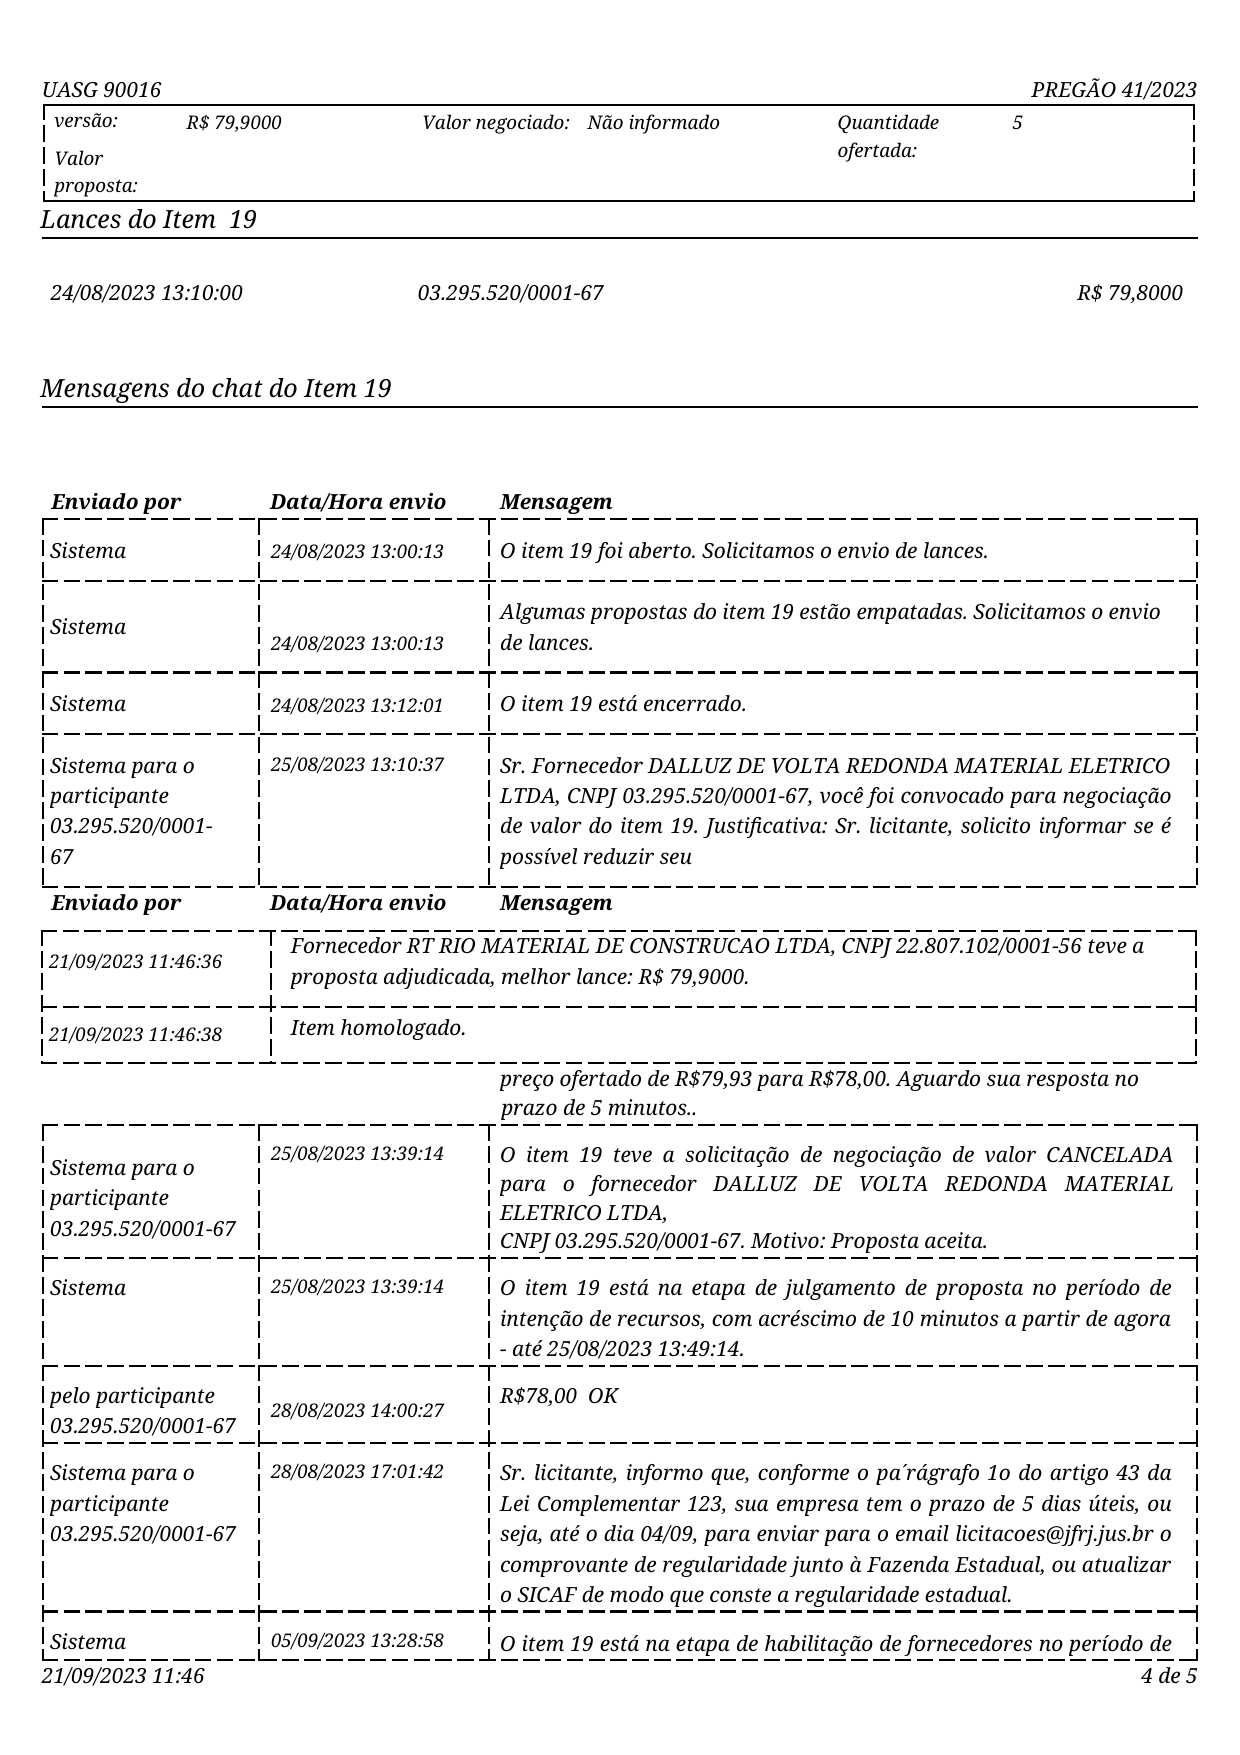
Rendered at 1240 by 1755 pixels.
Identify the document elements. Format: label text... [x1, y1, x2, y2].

table_header 21/09/2023 11:46:36 [42, 930, 271, 1006]
table_header Fornecedor RT RIO MATERIAL DE CONSTRUCAO LTDA, CNPJ 22.807.102/0001-56 teve a proposta adjudicada, melhor lance: R$ 79,9000. [271, 930, 1196, 1006]
table_cell Sistema [43, 1257, 259, 1364]
table_cell 5 [1002, 106, 1194, 200]
table_cell O item 19 está na etapa de habilitação de fornecedores no período de [489, 1610, 1197, 1659]
table_cell Sistema [43, 1610, 259, 1659]
text Lances do Item 19 [40, 202, 1200, 236]
table_cell Item homologado. [271, 1006, 1196, 1062]
table_cell O item 19 está encerrado. [489, 671, 1197, 733]
table_cell Sistema para o participante 03.295.520/0001-67 [43, 1442, 259, 1610]
table_header 25/08/2023 13:39:14 [259, 1124, 488, 1257]
table_cell versão: Valor proposta: [44, 106, 186, 200]
text 24/08/2023 13:10:00 03.295.520/0001-67 R$ 79,8000 [42, 278, 1200, 307]
table_cell pelo participante 03.295.520/0001-67 [43, 1365, 259, 1442]
table_header O item 19 foi aberto. Solicitamos o envio de lances. [489, 518, 1197, 579]
table_cell Algumas propostas do item 19 estão empatadas. Solicitamos o envio de lances. [489, 580, 1197, 671]
table_cell Sr. licitante, informo que, conforme o pa´rágrafo 1o do artigo 43 da Lei Complementar 123, sua empresa tem o prazo de 5 dias úteis, ou seja, até o dia 04/09, para enviar para o email licitacoes@jfrj.jus.br o comprovante de regularidade junto à Fazenda Estadual, ou atualizar o SICAF de modo que conste a regularidade estadual. [489, 1442, 1197, 1610]
table_cell Sistema [43, 580, 259, 671]
table_cell 05/09/2023 13:28:58 [259, 1610, 488, 1659]
table_cell 28/08/2023 14:00:27 [259, 1365, 488, 1442]
text Mensagens do chat do Item 19 [40, 371, 1200, 405]
table_cell 24/08/2023 13:00:13 [259, 580, 488, 671]
table_header O item 19 teve a solicitação de negociação de valor CANCELADA para o fornecedor DALLUZ DE VOLTA REDONDA MATERIAL ELETRICO LTDA, CNPJ 03.295.520/0001-67. Motivo: Proposta aceita. [489, 1124, 1197, 1257]
table_cell Não informado [577, 106, 837, 200]
table_cell 21/09/2023 11:46:38 [42, 1006, 271, 1062]
table_cell O item 19 está na etapa de julgamento de proposta no período de intenção de recursos, com acréscimo de 10 minutos a partir de agora - até 25/08/2023 13:49:14. [489, 1257, 1197, 1364]
table_cell Sr. Fornecedor DALLUZ DE VOLTA REDONDA MATERIAL ELETRICO LTDA, CNPJ 03.295.520/0001-67, você foi convocado para negociação de valor do item 19. Justificativa: Sr. licitante, solicito informar se é possível reduzir seu [489, 733, 1197, 886]
text Enviado por Data/Hora envio Mensagem [42, 487, 1200, 516]
text Enviado por Data/Hora envio Mensagem [42, 888, 1200, 916]
table_cell 28/08/2023 17:01:42 [259, 1442, 488, 1610]
table_header Sistema [43, 518, 259, 579]
table_header Sistema para o participante 03.295.520/0001-67 [43, 1124, 259, 1257]
table_cell Sistema [43, 671, 259, 733]
table_cell Quantidade ofertada: [838, 106, 1002, 200]
table_cell 25/08/2023 13:39:14 [259, 1257, 488, 1364]
table_cell 25/08/2023 13:10:37 [259, 733, 488, 886]
table_cell R$ 79,9000 Valor negociado: [186, 106, 577, 200]
table_cell Sistema para o participante 03.295.520/0001-67 [43, 733, 259, 886]
table_cell R$78,00 OK [489, 1365, 1197, 1442]
table_header 24/08/2023 13:00:13 [259, 518, 488, 579]
table_cell 24/08/2023 13:12:01 [259, 671, 488, 733]
text preço ofertado de R$79,93 para R$78,00. Aguardo sua resposta no prazo de 5 minutos.. [500, 1064, 1200, 1122]
